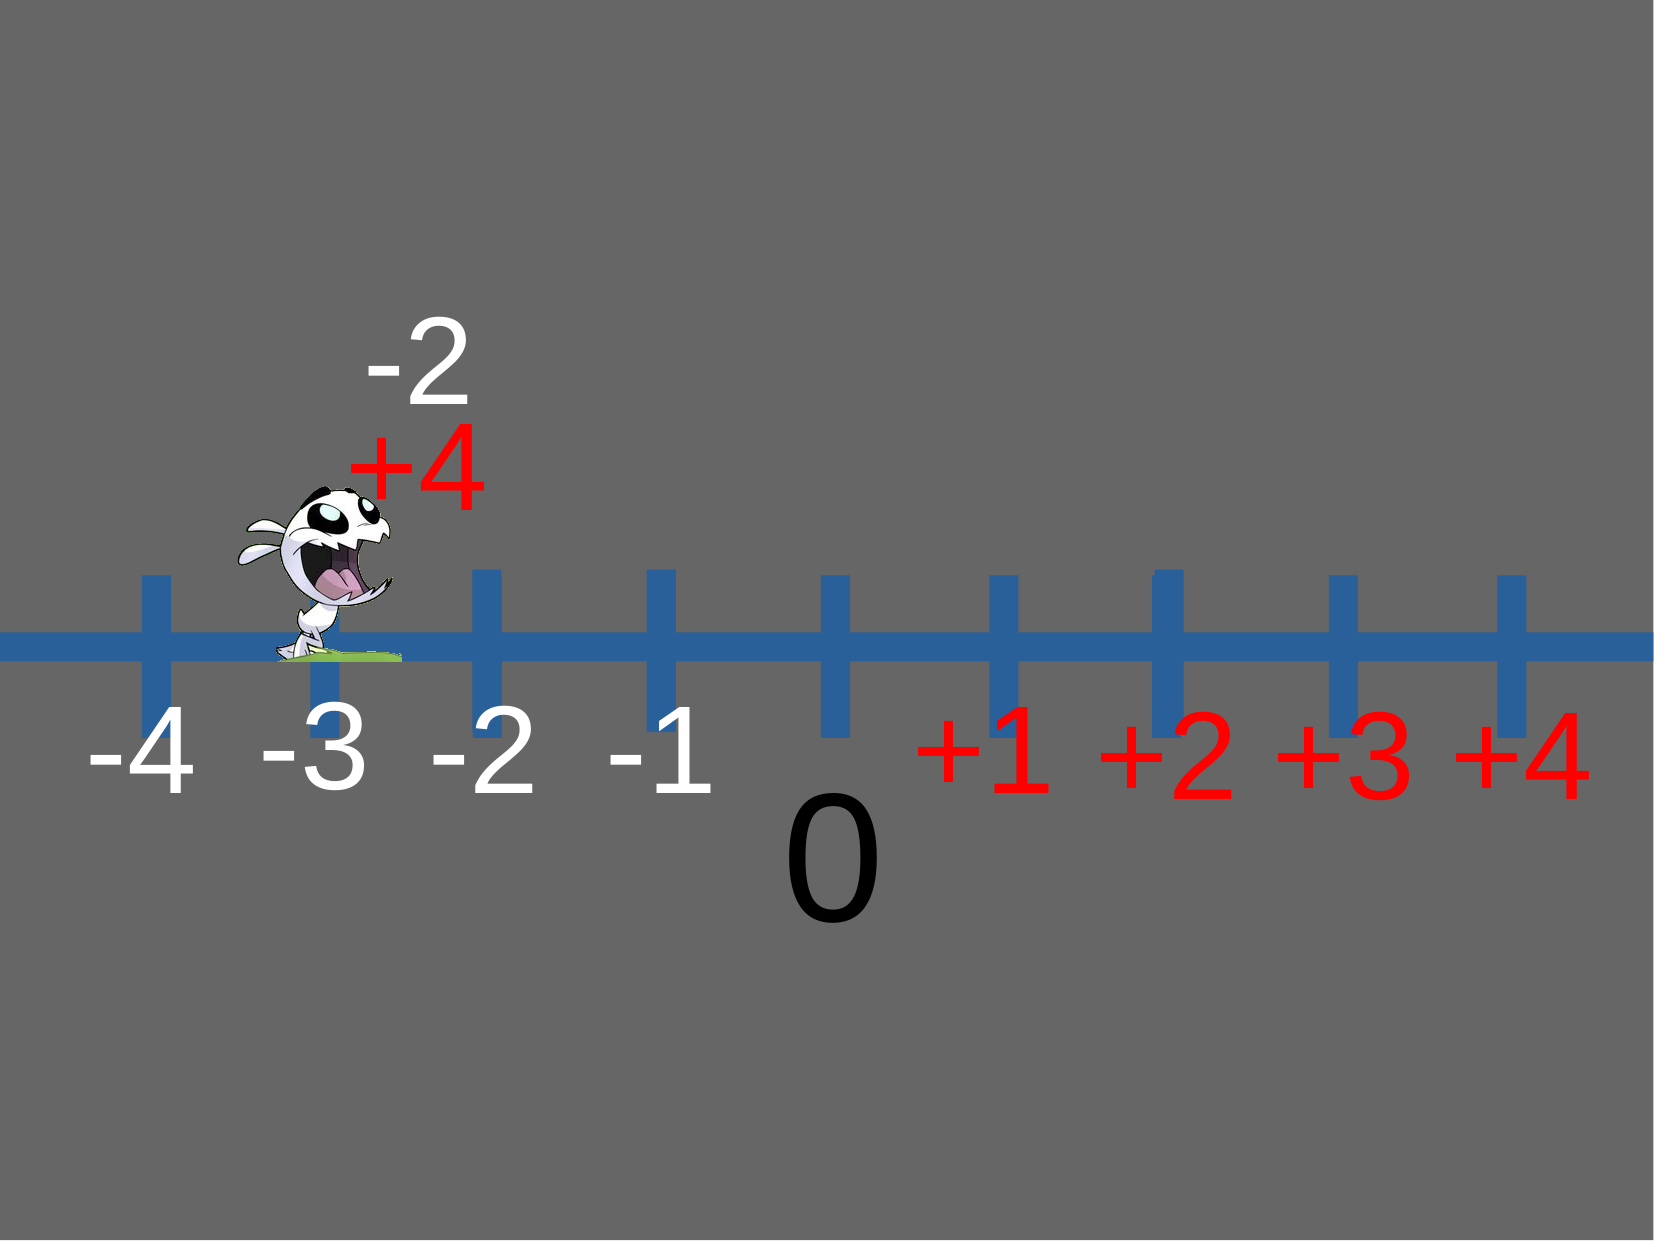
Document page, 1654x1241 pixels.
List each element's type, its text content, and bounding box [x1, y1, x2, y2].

text_box [0, 0, 1654, 1241]
text_box -4 [70, 673, 296, 839]
text_box +4 [1435, 679, 1654, 845]
title 0 [521, 708, 1146, 1007]
text_box +4 [330, 389, 556, 556]
text_box +1 [897, 673, 1123, 839]
text_box -2 [413, 673, 638, 839]
picture [230, 484, 402, 662]
text_box -3 [244, 668, 469, 835]
text_box -1 [638, 673, 815, 839]
text_box +2 [1080, 679, 1257, 845]
text_box -2 [348, 283, 573, 439]
text_box +3 [1257, 679, 1435, 845]
